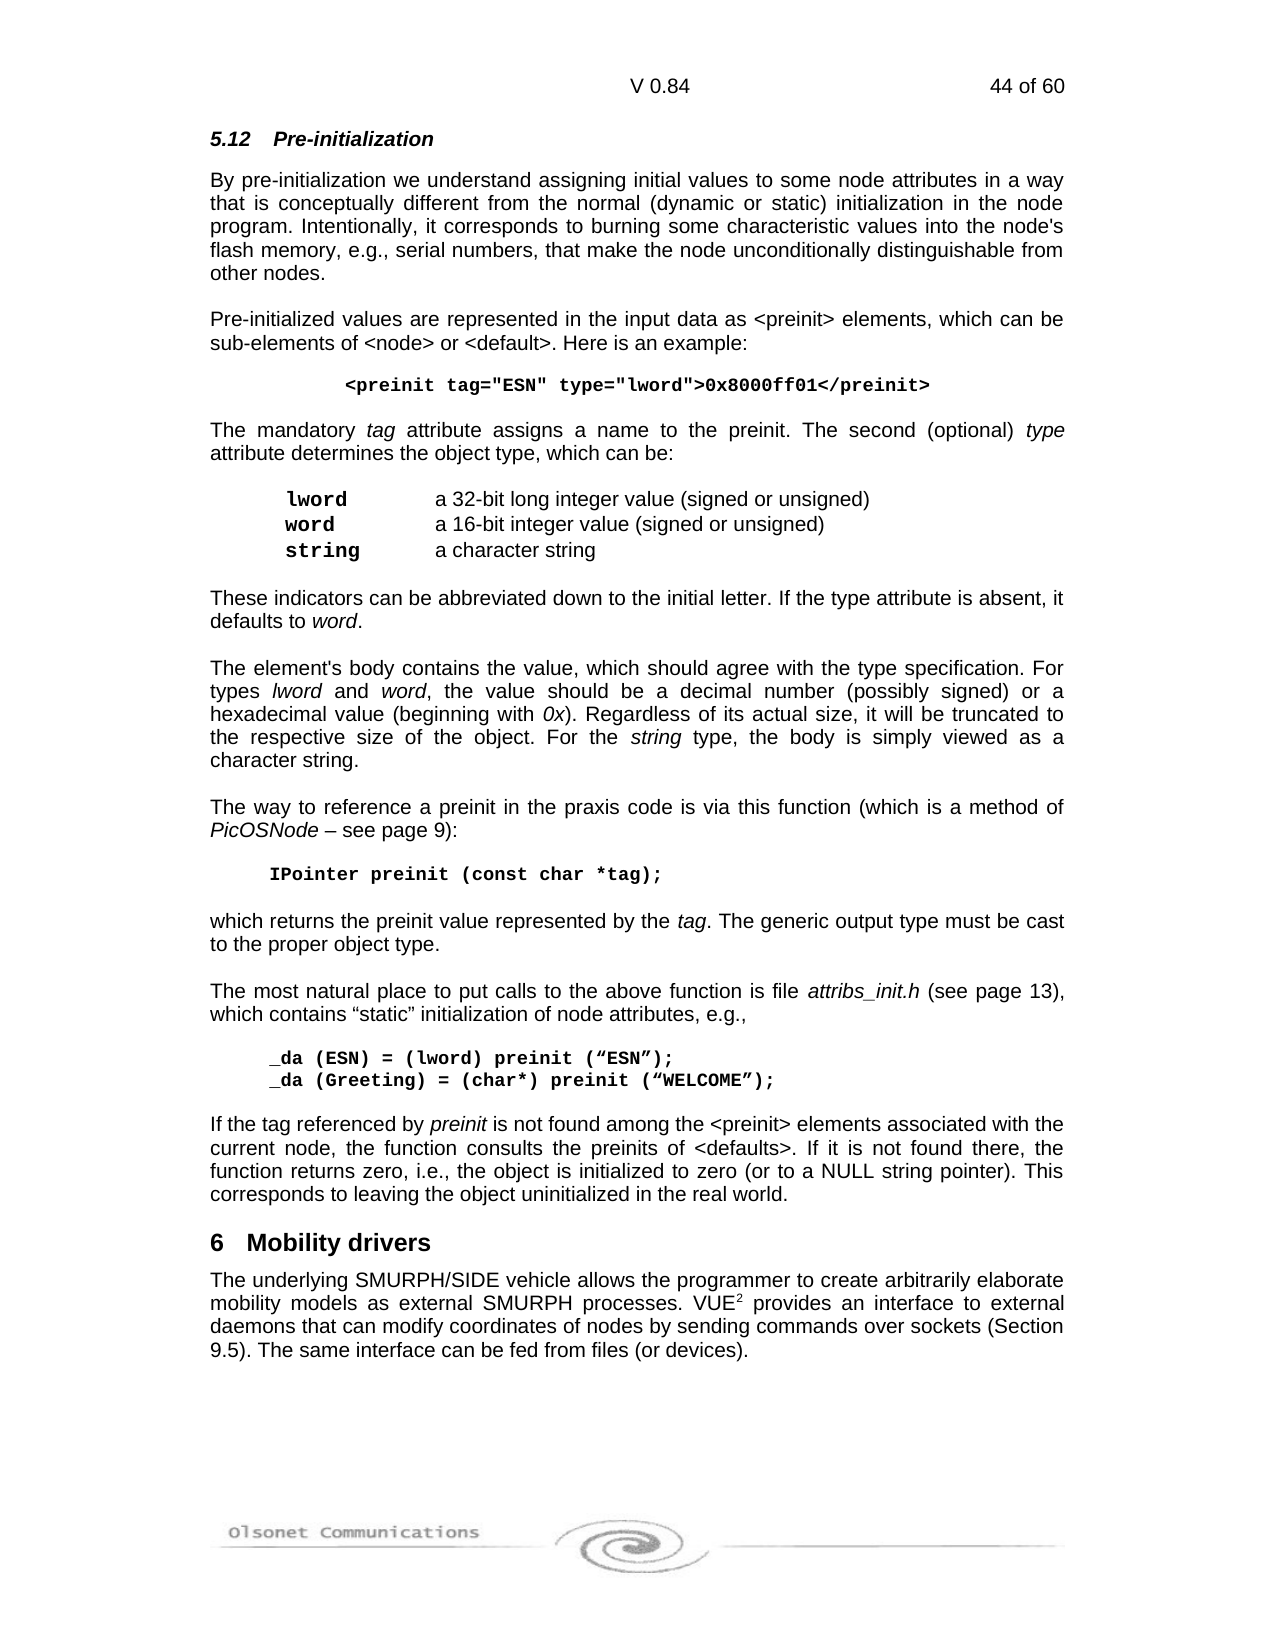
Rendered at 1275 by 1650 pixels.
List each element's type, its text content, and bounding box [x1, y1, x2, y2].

text The most natural place to put calls to the above function is file attribs_init.h (see page 13), which contains “static” initialization of node attributes, e.g., [210, 979, 1065, 1026]
text The mandatory tag attribute assigns a name to the preinit. The second (optional) type attribute determines the object type, which can be: [210, 418, 1065, 465]
text Pre-initialized values are represented in the input data as <preinit> elements, which can be sub-elements of <node> or <default>. Here is an example: [210, 308, 1065, 354]
text lword a 32-bit long integer value (signed or unsigned) [210, 488, 1065, 513]
text _da (Greeting) = (char*) preinit (“WELCOME”); [269, 1070, 1065, 1092]
text By pre-initialization we understand assigning initial values to some node attributes in a way that is conceptually different from the normal (dynamic or static) initialization in the node program. Intentionally, it corresponds to burning some characteristic values into the node's flash memory, e.g., serial numbers, that make the node unconditionally distinguishable from other nodes. [210, 169, 1065, 285]
text IPointer preinit (const char *tag); [269, 865, 1065, 886]
subtitle Pre-initialization [210, 128, 1065, 151]
subtitle Mobility drivers [210, 1229, 1065, 1257]
text string a character string [210, 538, 1065, 563]
picture [210, 1504, 1065, 1596]
text The way to reference a preinit in the praxis code is via this function (which is a method of PicOSNode – see page 9): [210, 796, 1065, 842]
text The underlying SMURPH/SIDE vehicle allows the programmer to create arbitrarily elaborate mobility models as external SMURPH processes. VUE2 provides an interface to external daemons that can modify coordinates of nodes by sending commands over sockets (Section 9.5). The same interface can be fed from files (or devices). [210, 1269, 1065, 1362]
text which returns the preinit value represented by the tag. The generic output type must be cast to the proper object type. [210, 910, 1065, 956]
text These indicators can be abbreviated down to the initial letter. If the type attribute is absent, it defaults to word. [210, 586, 1065, 633]
text word a 16-bit integer value (signed or unsigned) [210, 513, 1065, 538]
text If the tag referenced by preinit is not found among the <preinit> elements associated with the current node, the function consults the preinits of <defaults>. If it is not found there, the function returns zero, i.e., the object is initialized to zero (or to a NULL string pointer). This corresponds to leaving the object uninitialized in the real world. [210, 1113, 1065, 1206]
text The element's body contains the value, which should agree with the type specification. For types lword and word, the value should be a decimal number (possibly signed) or a hexadecimal value (beginning with 0x). Regardless of its actual size, it will be truncated to the respective size of the object. For the string type, the body is simply viewed as a character string. [210, 656, 1065, 772]
text <preinit tag="ESN" type="lword">0x8000ff01</preinit> [210, 376, 1065, 397]
text _da (ESN) = (lword) preinit (“ESN”); [269, 1049, 1065, 1070]
